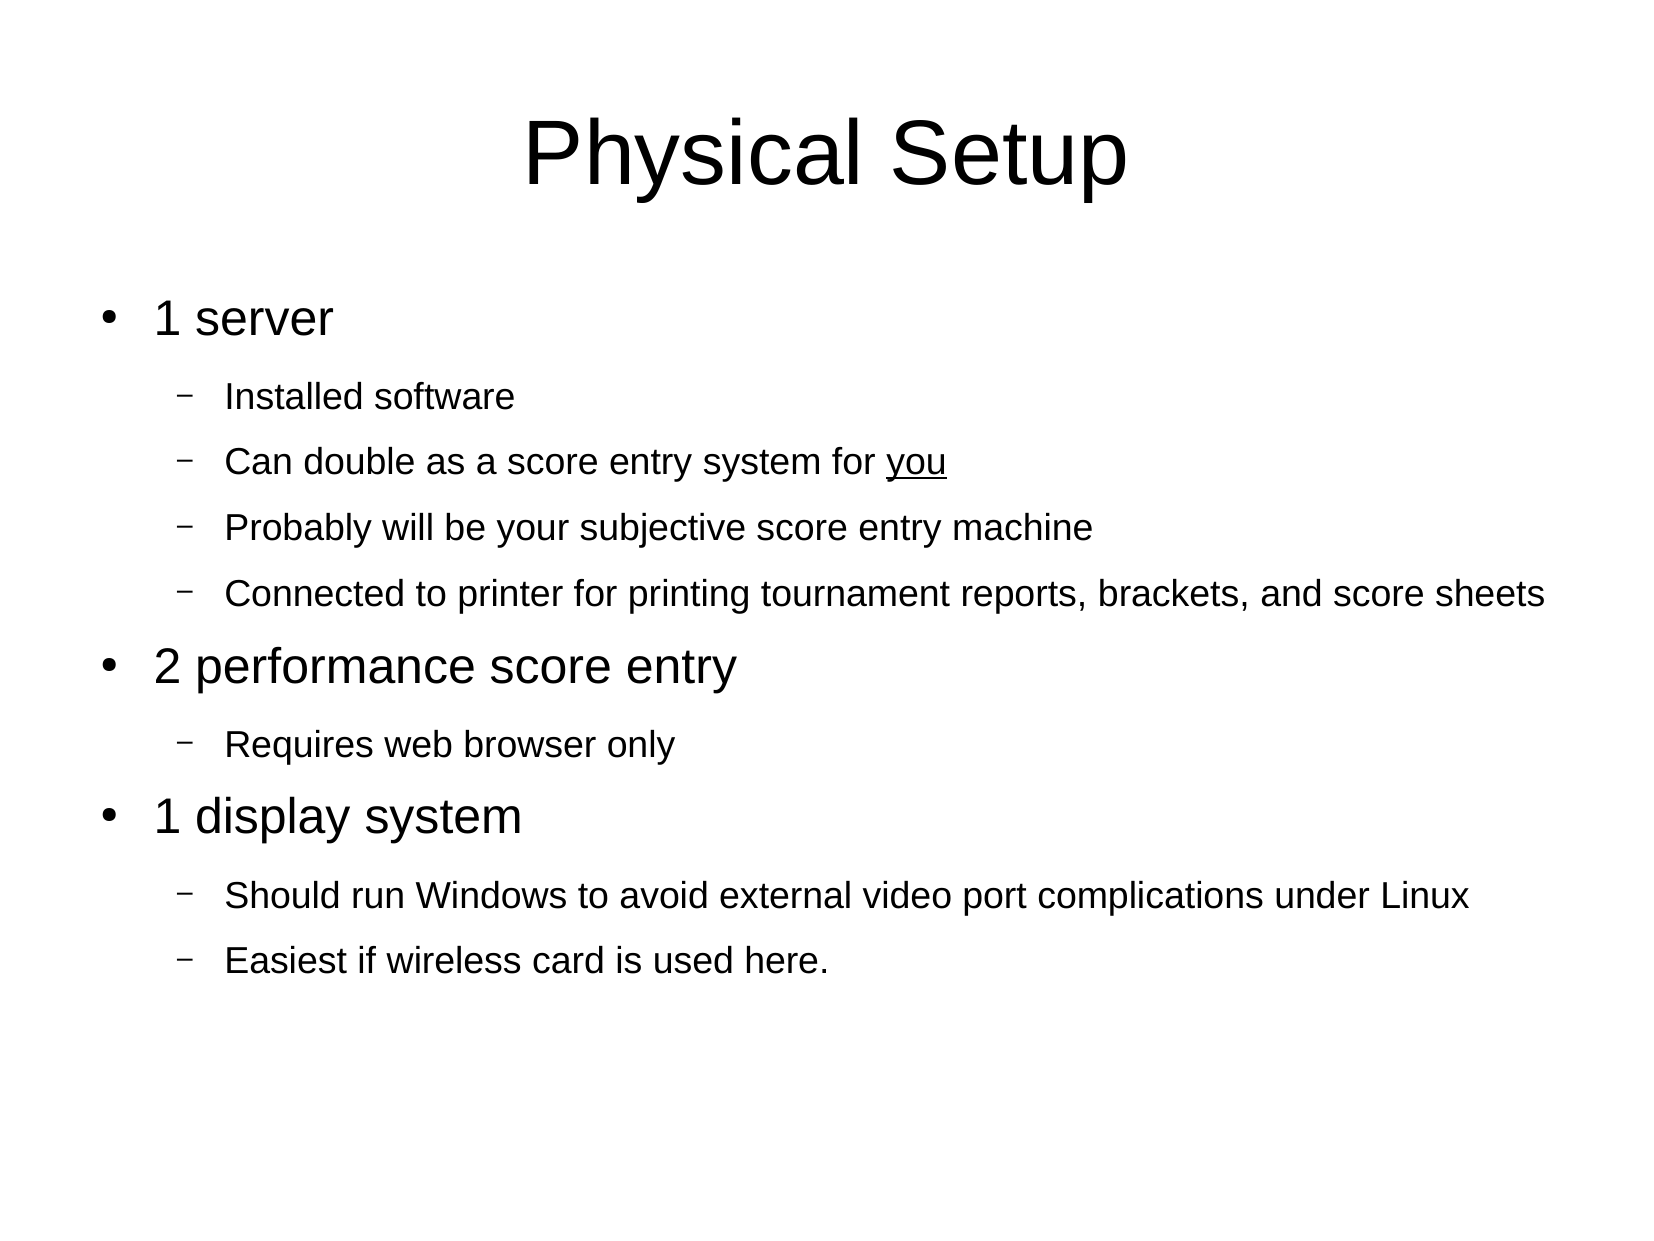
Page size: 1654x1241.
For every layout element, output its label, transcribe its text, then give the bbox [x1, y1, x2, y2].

title Physical Setup [82, 49, 1571, 257]
list 1 server Installed software Can double as a score entry system for you Probably will be your subjective score entry machine Connected to printer for printing tournament reports, brackets, and score sheets 2 performance score entry Requires web browser only 1 display system Should run Windows to avoid external video port complications under Linux Easiest if wireless card is used here. [82, 290, 1571, 1094]
